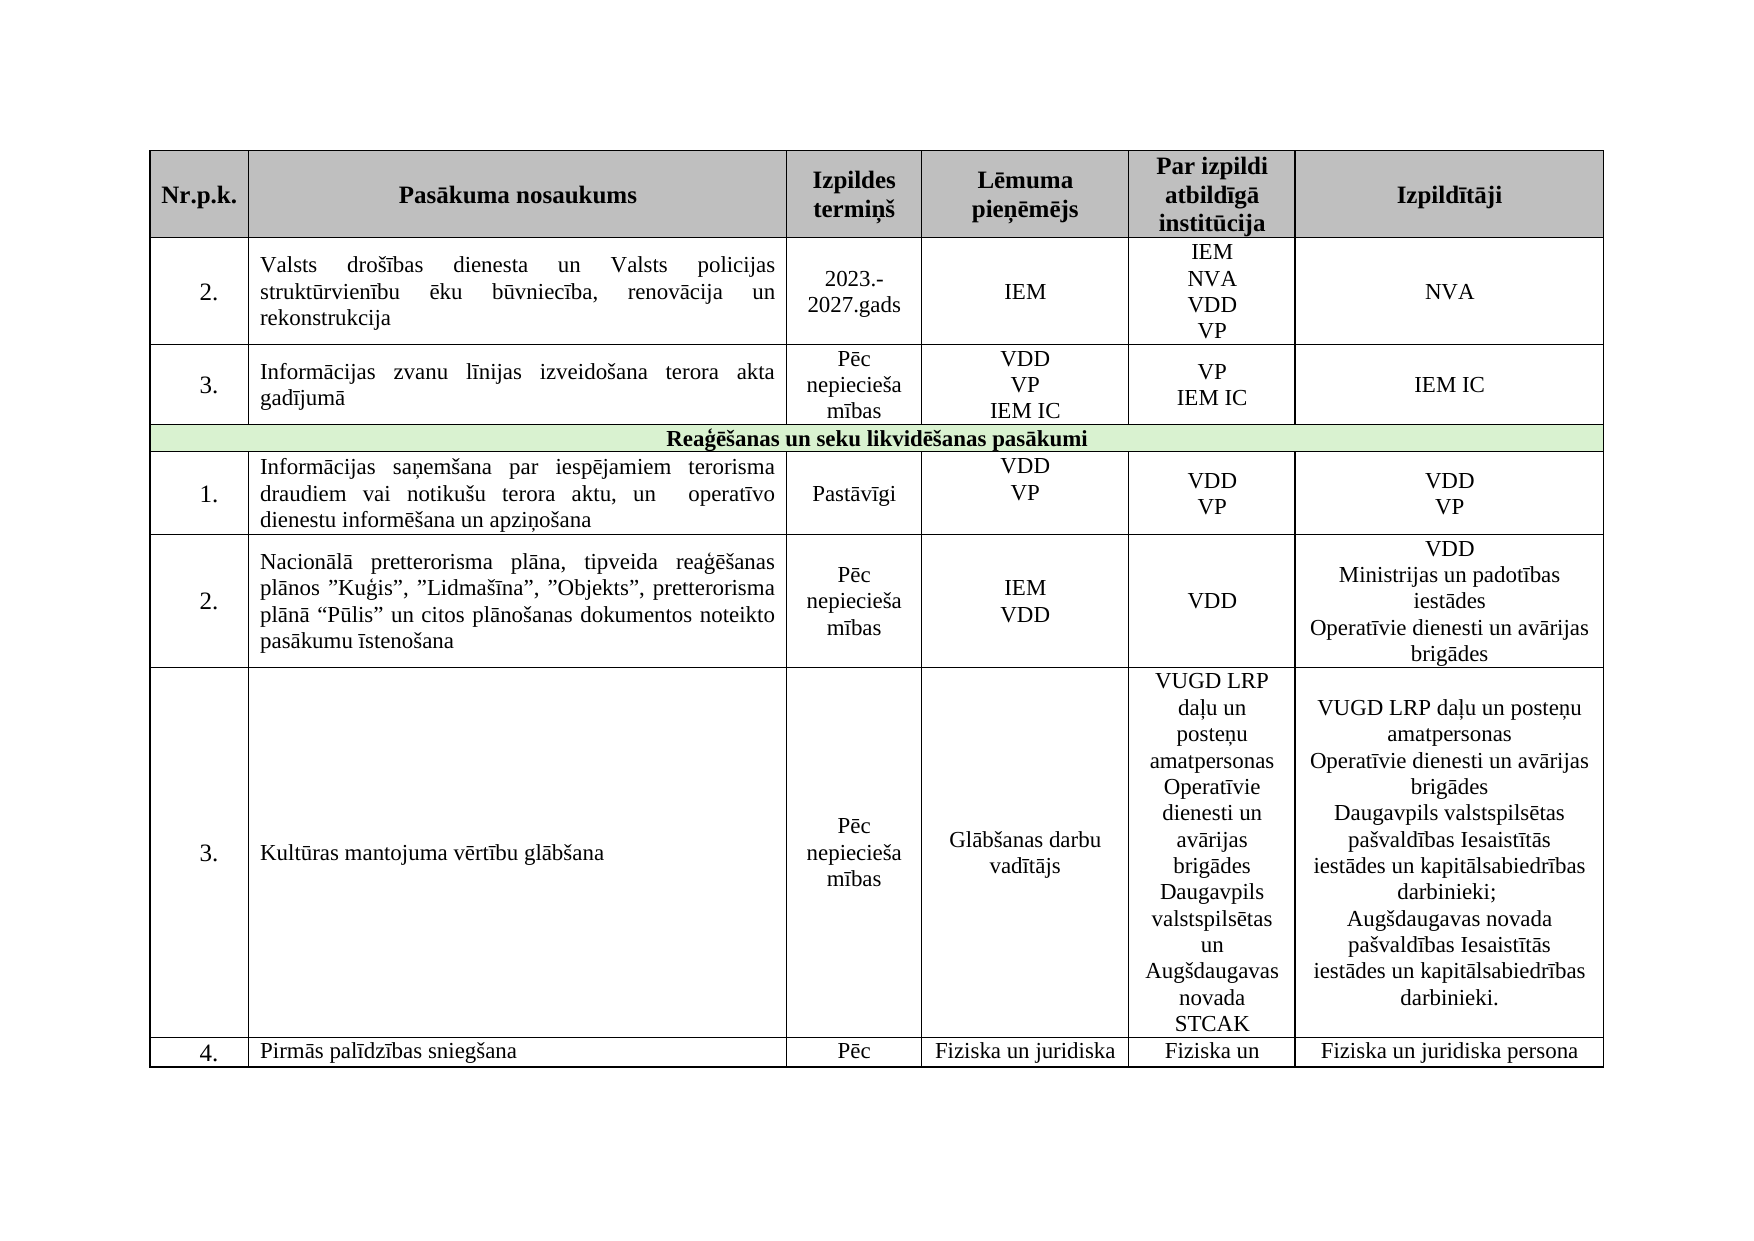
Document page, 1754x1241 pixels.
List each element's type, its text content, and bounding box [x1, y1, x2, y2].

table_cell Pēc [787, 1038, 921, 1066]
table_cell Fiziska un [1129, 1038, 1294, 1066]
table_header Nr.p.k. [151, 151, 248, 237]
table_cell VDD VP [1296, 452, 1603, 534]
table_cell VP IEM IC [1129, 345, 1294, 424]
table_cell VUGD LRP daļu un posteņu amatpersonas Operatīvie dienesti un avārijas brigādes Daugavpils valstspilsētas un Augšdaugavas novada STCAK [1129, 668, 1294, 1037]
table_header Izpildītāji [1296, 151, 1603, 237]
table_cell [151, 452, 248, 534]
table_cell Fiziska un juridiska [922, 1038, 1128, 1066]
table_cell VDD [1129, 535, 1294, 667]
table_cell [151, 1038, 248, 1066]
table_cell Informācijas saņemšana par iespējamiem terorisma draudiem vai notikušu terora aktu, un operatīvo dienestu informēšana un apziņošana [249, 452, 786, 534]
table_cell [151, 345, 248, 424]
table_cell [151, 668, 248, 1037]
table_cell [151, 238, 248, 344]
table_header Lēmuma pieņēmējs [922, 151, 1128, 237]
table_header Izpildes termiņš [787, 151, 921, 237]
table_cell Valsts drošības dienesta un Valsts policijas struktūrvienību ēku būvniecība, renovācija un rekonstrukcija [249, 238, 786, 344]
table_cell VDD VP [922, 452, 1128, 534]
table_cell [151, 535, 248, 667]
table_cell VDD VP [1129, 452, 1294, 534]
table_cell IEM IC [1296, 345, 1603, 424]
table_cell IEM NVA VDD VP [1129, 238, 1294, 344]
table_cell Nacionālā pretterorisma plāna, tipveida reaģēšanas plānos ”Kuģis”, ”Lidmašīna”, ”Objekts”, pretterorisma plānā “Pūlis” un citos plānošanas dokumentos noteikto pasākumu īstenošana [249, 535, 786, 667]
table_cell IEM VDD [922, 535, 1128, 667]
table_cell NVA [1296, 238, 1603, 344]
table_cell Glābšanas darbu vadītājs [922, 668, 1128, 1037]
table_cell VUGD LRP daļu un posteņu amatpersonas Operatīvie dienesti un avārijas brigādes Daugavpils valstspilsētas pašvaldības Iesaistītās iestādes un kapitālsabiedrības darbinieki; Augšdaugavas novada pašvaldības Iesaistītās iestādes un kapitālsabiedrības darbinieki. [1296, 668, 1603, 1037]
table_cell Pēc nepieciešamības [787, 668, 921, 1037]
table_header Par izpildi atbildīgā institūcija [1129, 151, 1294, 237]
table_cell Pastāvīgi [787, 452, 921, 534]
table_cell Reaģēšanas un seku likvidēšanas pasākumi [151, 425, 1603, 451]
table_cell Kultūras mantojuma vērtību glābšana [249, 668, 786, 1037]
table_cell Fiziska un juridiska persona [1296, 1038, 1603, 1066]
table_cell Pēc nepieciešamības [787, 535, 921, 667]
table_cell VDD VP IEM IC [922, 345, 1128, 424]
table_header Pasākuma nosaukums [249, 151, 786, 237]
table_cell VDD Ministrijas un padotības iestādes Operatīvie dienesti un avārijas brigādes [1296, 535, 1603, 667]
table_cell 2023.-2027.gads [787, 238, 921, 344]
table_cell Informācijas zvanu līnijas izveidošana terora akta gadījumā [249, 345, 786, 424]
table_cell Pēc nepieciešamības [787, 345, 921, 424]
table_cell IEM [922, 238, 1128, 344]
table_cell Pirmās palīdzības sniegšana [249, 1038, 786, 1066]
